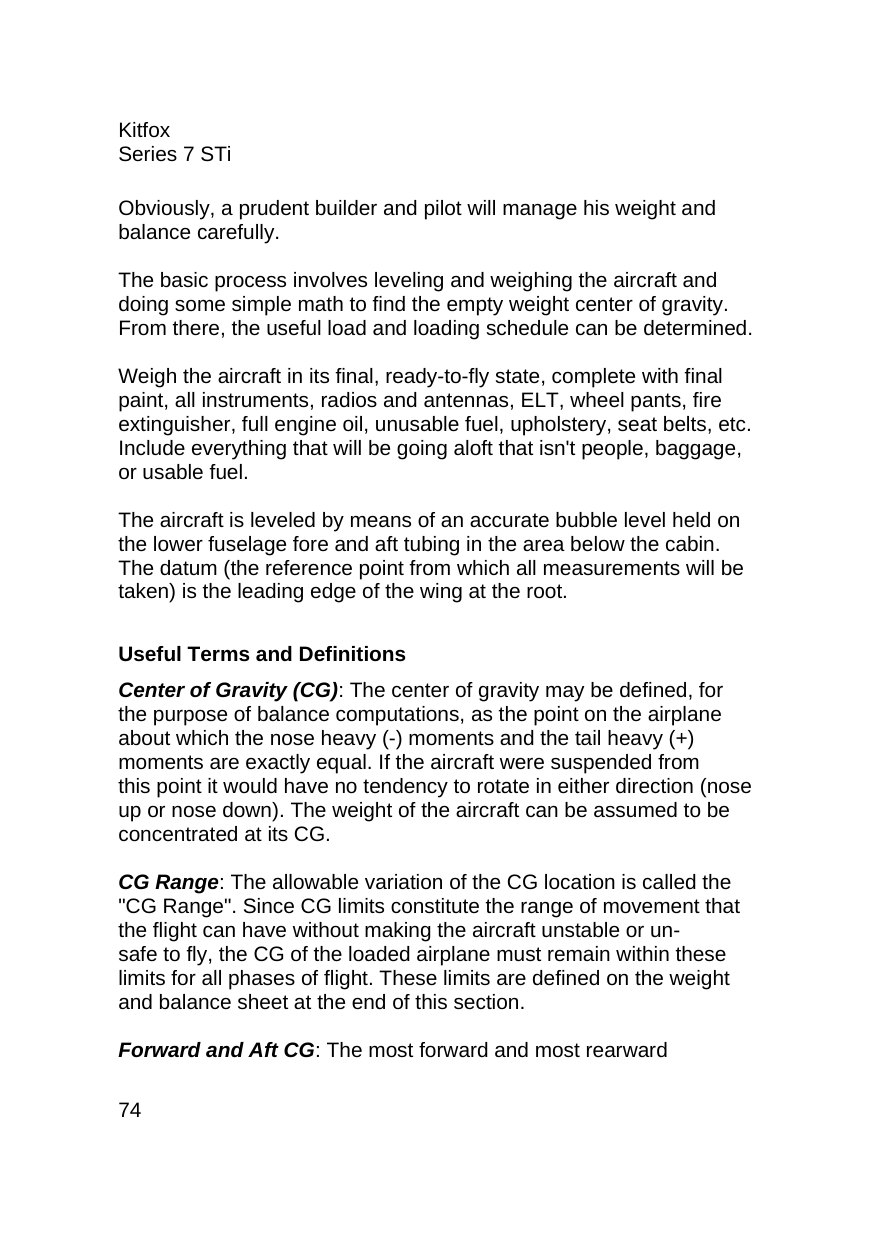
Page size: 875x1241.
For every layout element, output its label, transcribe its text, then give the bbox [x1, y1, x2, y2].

text Weigh the aircraft in its final, ready-to-fly state, complete with final paint, all instruments, radios and antennas, ELT, wheel pants, fire extinguisher, full engine oil, unusable fuel, upholstery, seat belts, etc. [118, 364, 756, 436]
subtitle Useful Terms and Definitions [118, 642, 756, 666]
text Include everything that will be going aloft that isn't people, baggage, or usable fuel. [118, 436, 756, 483]
text safe to fly, the CG of the loaded airplane must remain within these limits for all phases of flight. These limits are defined on the weight and balance sheet at the end of this section. [118, 942, 756, 1014]
text The basic process involves leveling and weighing the aircraft and doing some simple math to find the empty weight center of gravity. From there, the useful load and loading schedule can be determined. [118, 268, 756, 340]
text The aircraft is leveled by means of an accurate bubble level held on the lower fuselage fore and aft tubing in the area below the cabin. The datum (the reference point from which all measurements will be taken) is the leading edge of the wing at the root. [118, 507, 756, 603]
text balance carefully. [118, 220, 756, 244]
text CG Range: The allowable variation of the CG location is called the "CG Range". Since CG limits constitute the range of movement that the flight can have without making the aircraft unstable or un- [118, 870, 756, 942]
text Obviously, a prudent builder and pilot will manage his weight and [118, 196, 756, 220]
text this point it would have no tendency to rotate in either direction (nose up or nose down). The weight of the aircraft can be assumed to be concentrated at its CG. [118, 774, 756, 846]
text Forward and Aft CG: The most forward and most rearward [118, 1038, 756, 1062]
text Center of Gravity (CG): The center of gravity may be defined, for the purpose of balance computations, as the point on the airplane about which the nose heavy (-) moments and the tail heavy (+) moments are exactly equal. If the aircraft were suspended from [118, 678, 756, 774]
